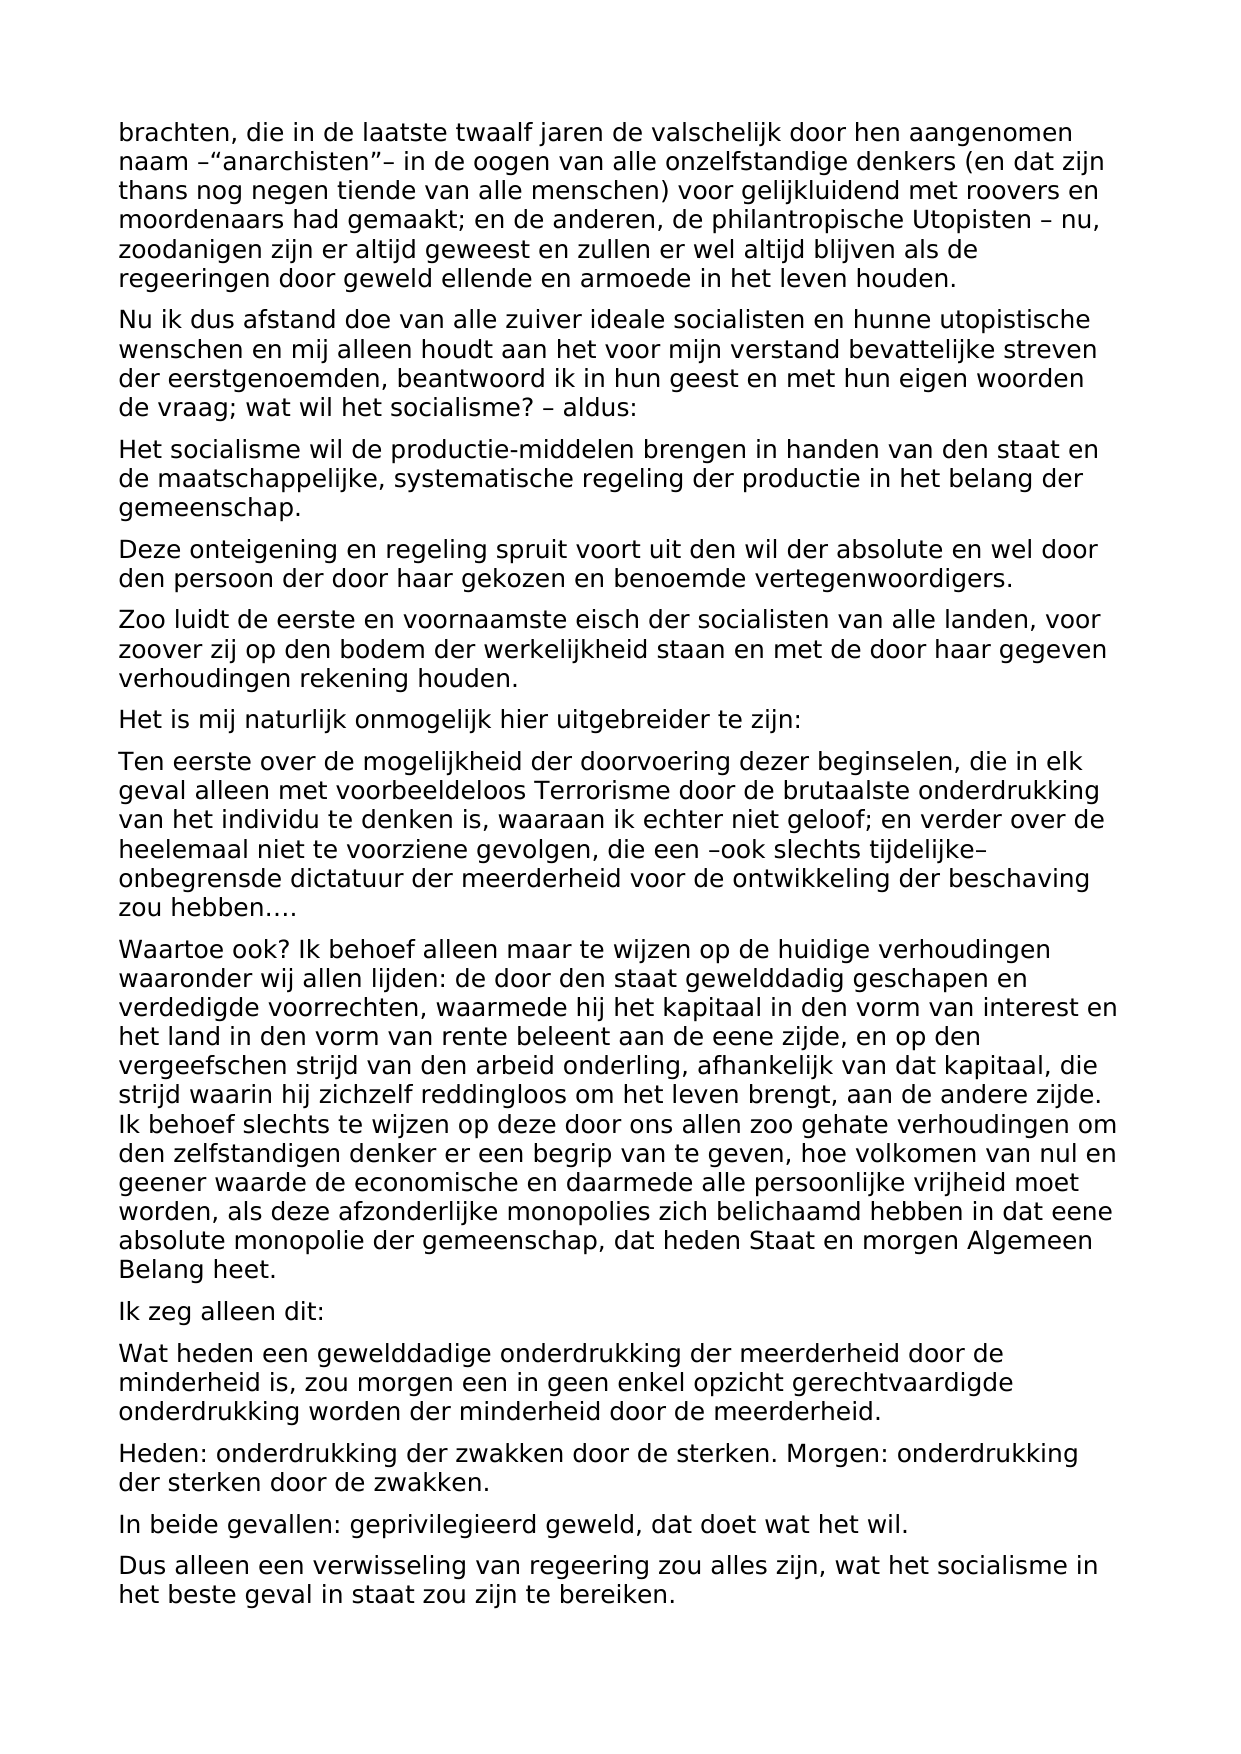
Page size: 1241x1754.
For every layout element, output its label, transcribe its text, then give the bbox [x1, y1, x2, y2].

text Ik zeg alleen dit: [118, 1297, 1122, 1326]
text Deze onteigening en regeling spruit voort uit den wil der absolute en wel door den persoon der door haar gekozen en benoemde vertegenwoordigers. [118, 535, 1122, 593]
text Heden: onderdrukking der zwakken door de sterken. Morgen: onderdrukking der sterken door de zwakken. [118, 1439, 1122, 1497]
text brachten, die in de laatste twaalf jaren de valschelijk door hen aangenomen naam –“anarchisten”– in de oogen van alle onzelfstandige denkers (en dat zijn thans nog negen tiende van alle menschen) voor gelijkluidend met roovers en moordenaars had gemaakt; en de anderen, de philantropische Utopisten – nu, zoodanigen zijn er altijd geweest en zullen er wel altijd blijven als de regeeringen door geweld ellende en armoede in het leven houden. [118, 118, 1122, 293]
text Nu ik dus afstand doe van alle zuiver ideale socialisten en hunne utopistische wenschen en mij alleen houdt aan het voor mijn verstand bevattelijke streven der eerstgenoemden, beantwoord ik in hun geest en met hun eigen woorden de vraag; wat wil het socialisme? – aldus: [118, 306, 1122, 422]
text Ten eerste over de mogelijkheid der doorvoering dezer beginselen, die in elk geval alleen met voorbeeldeloos Terrorisme door de brutaalste onderdrukking van het individu te denken is, waaraan ik echter niet geloof; en verder over de heelemaal niet te voorziene gevolgen, die een –ook slechts tijdelijke– onbegrensde dictatuur der meerderheid voor de ontwikkeling der beschaving zou hebben…. [118, 747, 1122, 922]
text Zoo luidt de eerste en voornaamste eisch der socialisten van alle landen, voor zoover zij op den bodem der werkelijkheid staan en met de door haar gegeven verhoudingen rekening houden. [118, 606, 1122, 693]
text Dus alleen een verwisseling van regeering zou alles zijn, wat het socialisme in het beste geval in staat zou zijn te bereiken. [118, 1551, 1122, 1610]
text Het socialisme wil de productie-middelen brengen in handen van den staat en de maatschappelijke, systematische regeling der productie in het belang der gemeenschap. [118, 435, 1122, 522]
text Wat heden een gewelddadige onderdrukking der meerderheid door de minderheid is, zou morgen een in geen enkel opzicht gerechtvaardigde onderdrukking worden der minderheid door de meerderheid. [118, 1339, 1122, 1426]
text In beide gevallen: geprivilegieerd geweld, dat doet wat het wil. [118, 1510, 1122, 1539]
text Waartoe ook? Ik behoef alleen maar te wijzen op de huidige verhoudingen waaronder wij allen lijden: de door den staat gewelddadig geschapen en verdedigde voorrechten, waarmede hij het kapitaal in den vorm van interest en het land in den vorm van rente beleent aan de eene zijde, en op den vergeefschen strijd van den arbeid onderling, afhankelijk van dat kapitaal, die strijd waarin hij zichzelf reddingloos om het leven brengt, aan de andere zijde. Ik behoef slechts te wijzen op deze door ons allen zoo gehate verhoudingen om den zelfstandigen denker er een begrip van te geven, hoe volkomen van nul en geener waarde de economische en daarmede alle persoonlijke vrijheid moet worden, als deze afzonderlijke monopolies zich belichaamd hebben in dat eene absolute monopolie der gemeenschap, dat heden Staat en morgen Algemeen Belang heet. [118, 935, 1122, 1285]
text Het is mij naturlijk onmogelijk hier uitgebreider te zijn: [118, 706, 1122, 735]
